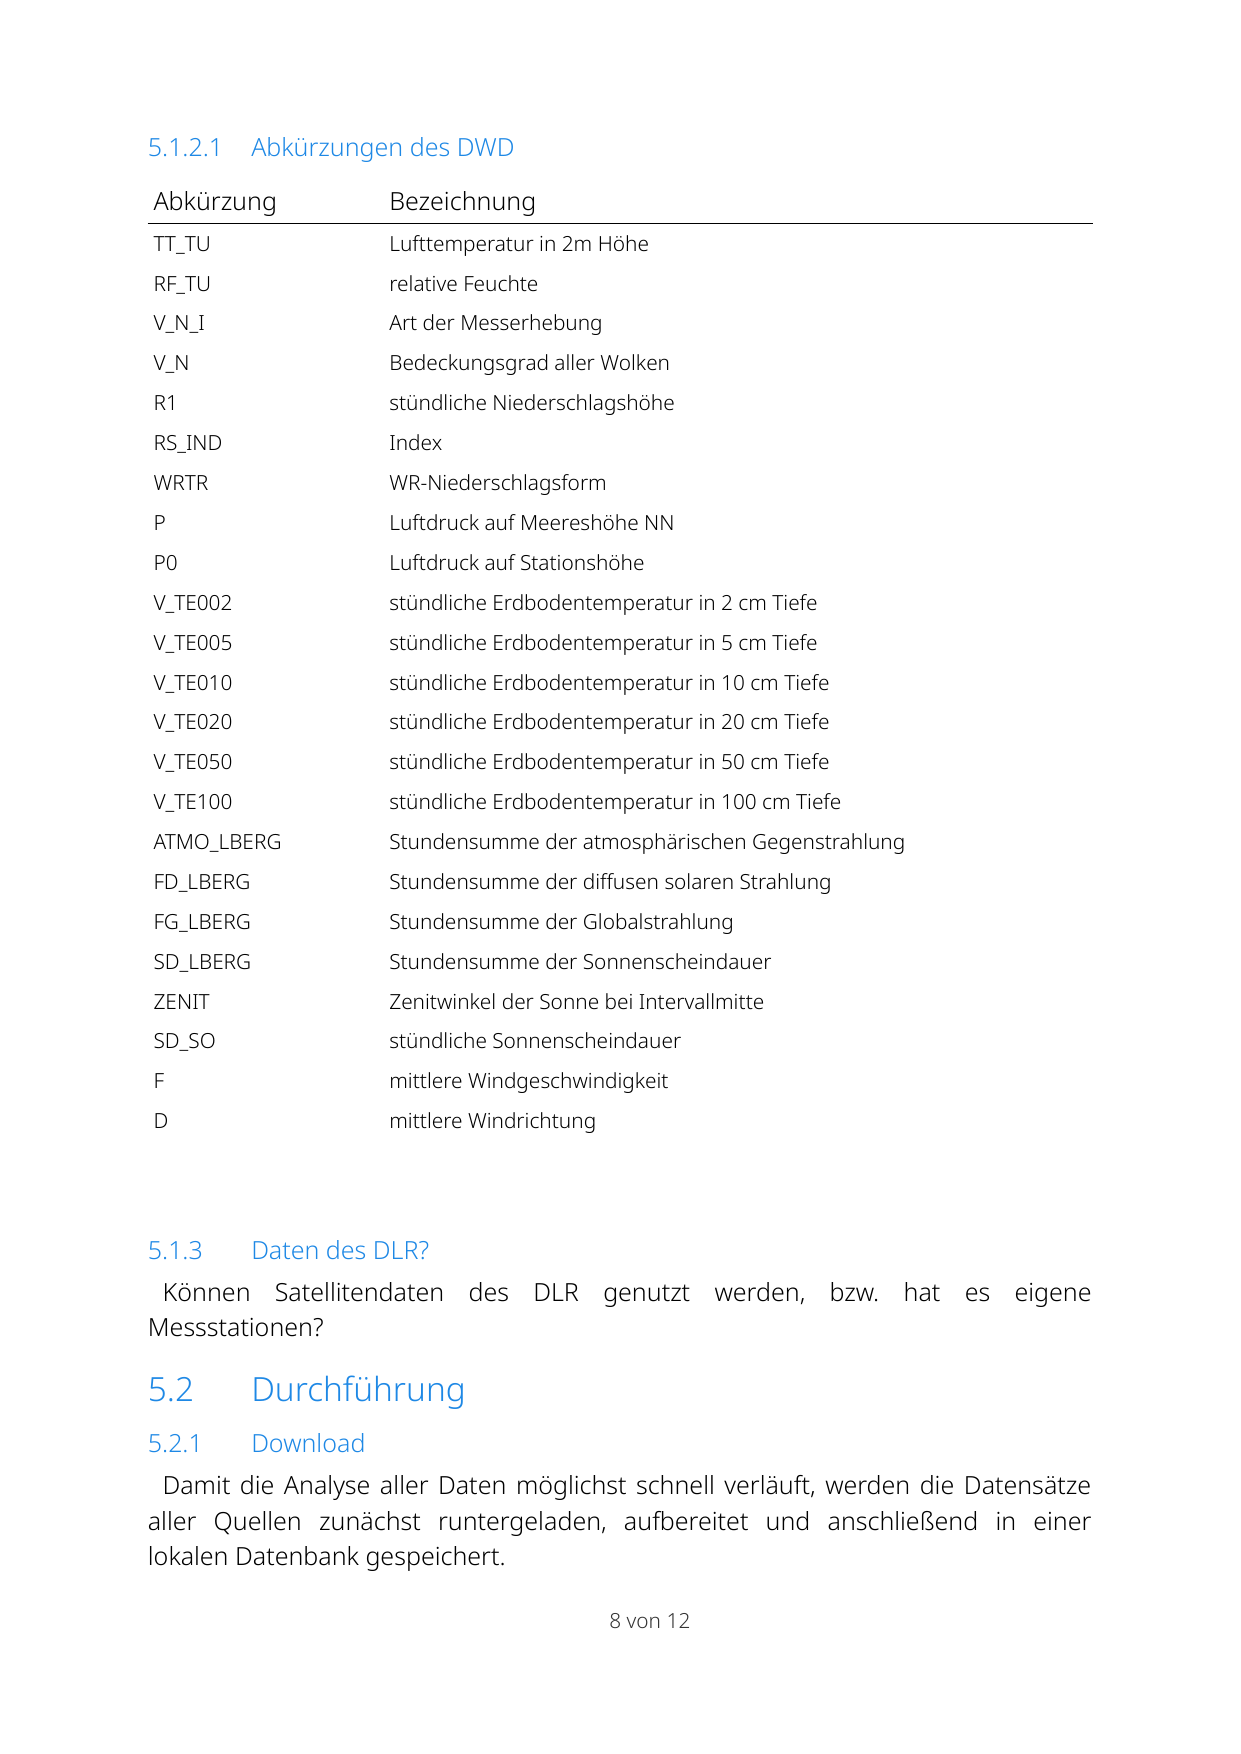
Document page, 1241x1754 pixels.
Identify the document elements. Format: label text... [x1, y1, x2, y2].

table_header Abkürzung [148, 178, 383, 223]
table_cell stündliche Erdbodentemperatur in 50 cm Tiefe [384, 742, 1093, 782]
table_cell Lufttemperatur in 2m Höhe [384, 224, 1093, 263]
table_cell Zenitwinkel der Sonne bei Intervallmitte [384, 981, 1093, 1021]
table_cell Stundensumme der diffusen solaren Strahlung [384, 861, 1093, 901]
subtitle Abkürzungen des DWD [148, 130, 1093, 164]
subtitle Daten des DLR? [148, 1233, 1093, 1267]
table_cell Luftdruck auf Stationshöhe [384, 542, 1093, 582]
table_cell Stundensumme der Globalstrahlung [384, 901, 1093, 941]
table_cell V_TE010 [148, 662, 383, 702]
table_cell F [148, 1061, 383, 1101]
table_cell stündliche Erdbodentemperatur in 5 cm Tiefe [384, 622, 1093, 662]
table_cell Luftdruck auf Meereshöhe NN [384, 502, 1093, 542]
table_cell V_TE020 [148, 702, 383, 742]
table_cell RS_IND [148, 423, 383, 462]
table_cell Bedeckungsgrad aller Wolken [384, 343, 1093, 383]
table_cell SD_SO [148, 1021, 383, 1061]
table_cell stündliche Sonnenscheindauer [384, 1021, 1093, 1061]
table_cell TT_TU [148, 224, 383, 263]
table_cell stündliche Erdbodentemperatur in 100 cm Tiefe [384, 782, 1093, 821]
table_cell ATMO_LBERG [148, 821, 383, 861]
table_cell V_TE005 [148, 622, 383, 662]
table_cell stündliche Niederschlagshöhe [384, 383, 1093, 422]
table_cell V_N [148, 343, 383, 383]
table_cell V_TE100 [148, 782, 383, 821]
table_cell WR-Niederschlagsform [384, 463, 1093, 502]
table_cell Stundensumme der atmosphärischen Gegenstrahlung [384, 821, 1093, 861]
table_cell R1 [148, 383, 383, 422]
table_cell V_TE050 [148, 742, 383, 782]
table_cell mittlere Windgeschwindigkeit [384, 1061, 1093, 1101]
table_cell FD_LBERG [148, 861, 383, 901]
table_cell Index [384, 423, 1093, 462]
text Damit die Analyse aller Daten möglichst schnell verläuft, werden die Datensätze aller Quellen zunächst runtergeladen, aufbereitet und anschließend in einer lokalen Datenbank gespeichert. [148, 1467, 1093, 1573]
table_cell WRTR [148, 463, 383, 502]
table_cell P0 [148, 542, 383, 582]
table_header Bezeichnung [384, 178, 1093, 223]
subtitle Download [148, 1426, 1093, 1460]
table_cell stündliche Erdbodentemperatur in 2 cm Tiefe [384, 582, 1093, 622]
table_cell Stundensumme der Sonnenscheindauer [384, 941, 1093, 981]
table_cell stündliche Erdbodentemperatur in 20 cm Tiefe [384, 702, 1093, 742]
text Können Satellitendaten des DLR genutzt werden, bzw. hat es eigene Messstationen? [148, 1274, 1093, 1344]
table_cell relative Feuchte [384, 263, 1093, 303]
table_cell stündliche Erdbodentemperatur in 10 cm Tiefe [384, 662, 1093, 702]
table_cell Art der Messerhebung [384, 303, 1093, 343]
table_cell ZENIT [148, 981, 383, 1021]
table_cell D [148, 1101, 383, 1141]
table_cell RF_TU [148, 263, 383, 303]
table_cell FG_LBERG [148, 901, 383, 941]
table_cell SD_LBERG [148, 941, 383, 981]
table_cell P [148, 502, 383, 542]
table_cell mittlere Windrichtung [384, 1101, 1093, 1141]
table_cell V_TE002 [148, 582, 383, 622]
table_cell V_N_I [148, 303, 383, 343]
subtitle Durchführung [148, 1366, 1093, 1412]
